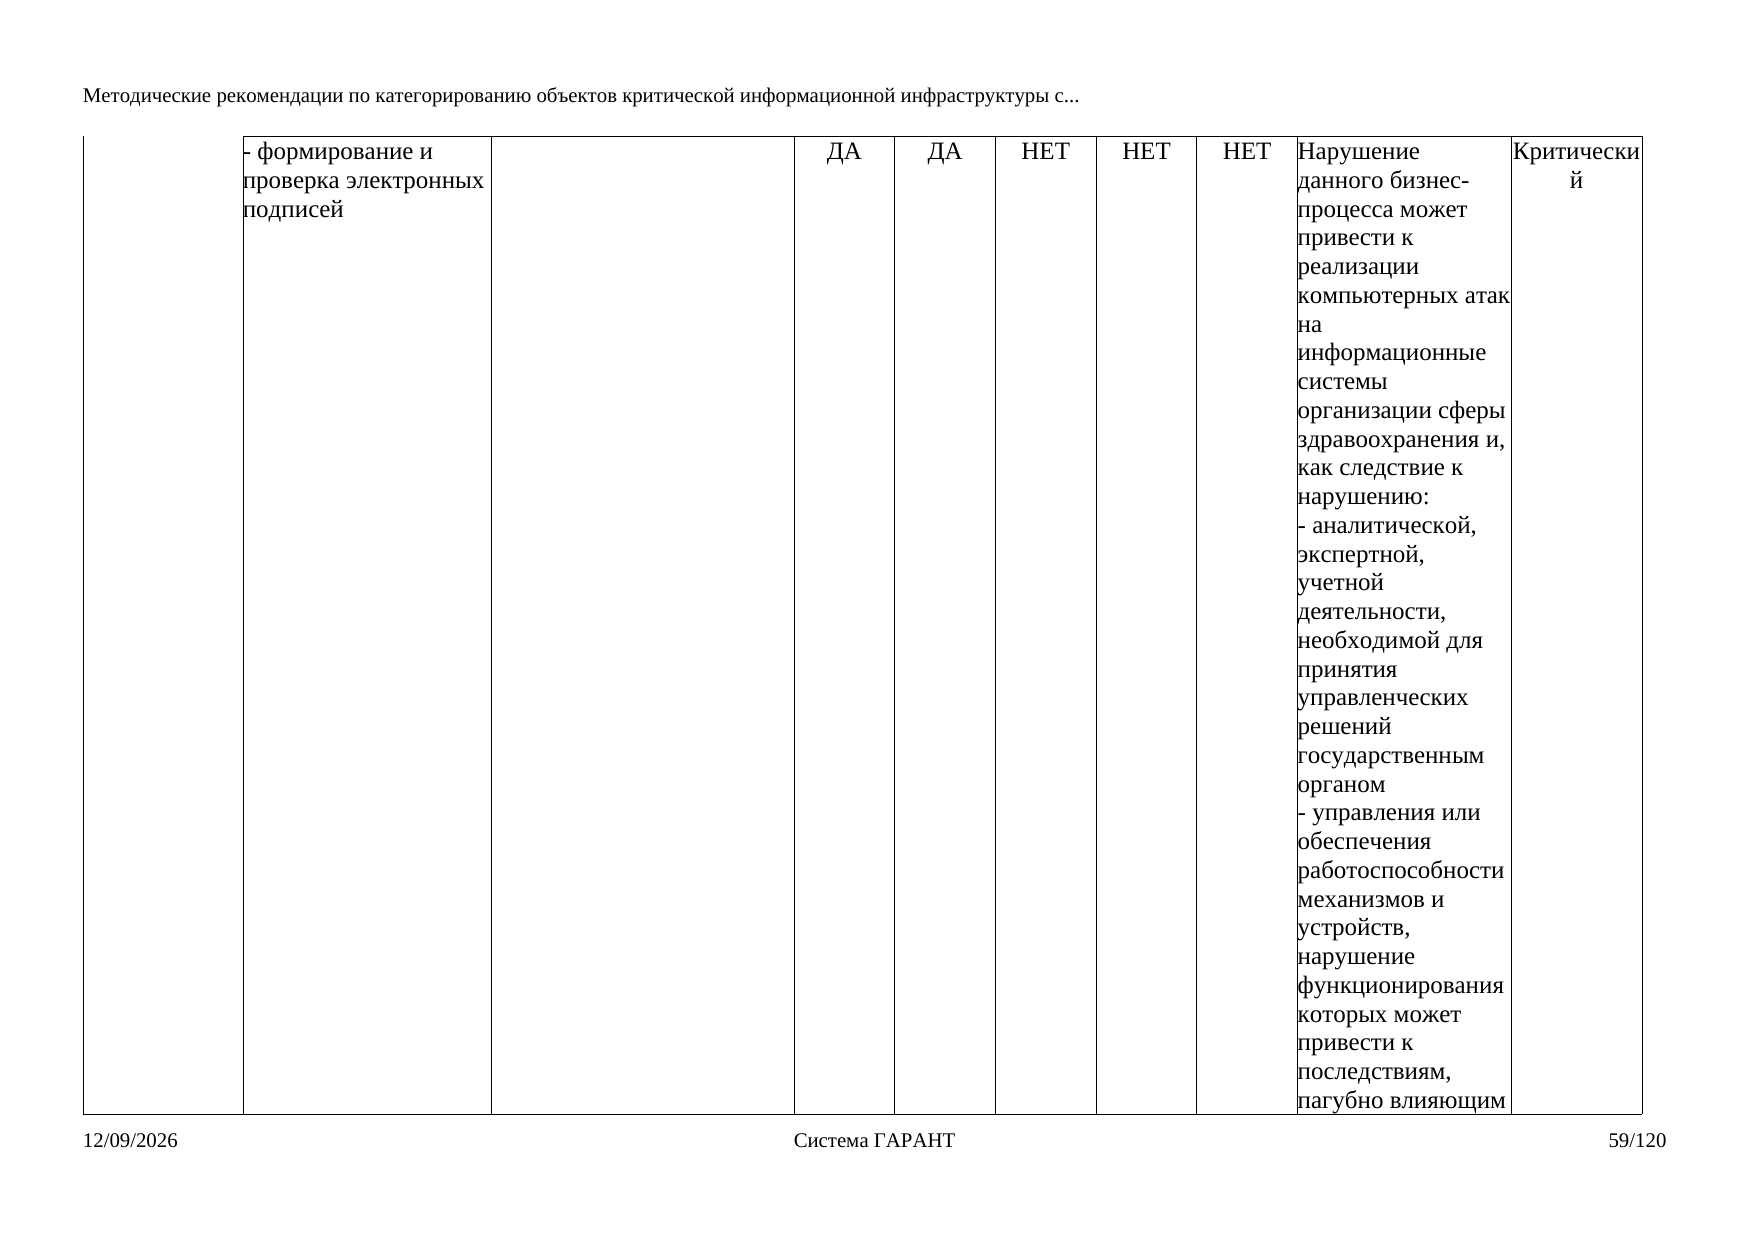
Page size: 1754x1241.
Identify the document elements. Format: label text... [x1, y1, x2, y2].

table_cell - формирование и проверка электронных подписей [244, 137, 491, 1114]
table_cell НЕТ [996, 137, 1096, 1114]
table_cell ДА [795, 137, 894, 1114]
table_cell [84, 136, 243, 1114]
table_cell [492, 137, 794, 1114]
table_cell Нарушение данного бизнес-процесса может привести к реализации компьютерных атак на информационные системы организации сферы здравоохранения и, как следствие к нарушению: - аналитической, экспертной, учетной деятельности, необходимой для принятия управленческих решений государственным органом - управления или обеспечения работоспособности механизмов и устройств, нарушение функционирования которых может привести к последствиям, пагубно влияющим [1298, 137, 1511, 1114]
table_cell Критический [1512, 137, 1642, 1114]
table_cell НЕТ [1197, 137, 1297, 1114]
table_cell НЕТ [1097, 137, 1196, 1114]
table_cell ДА [895, 137, 995, 1114]
